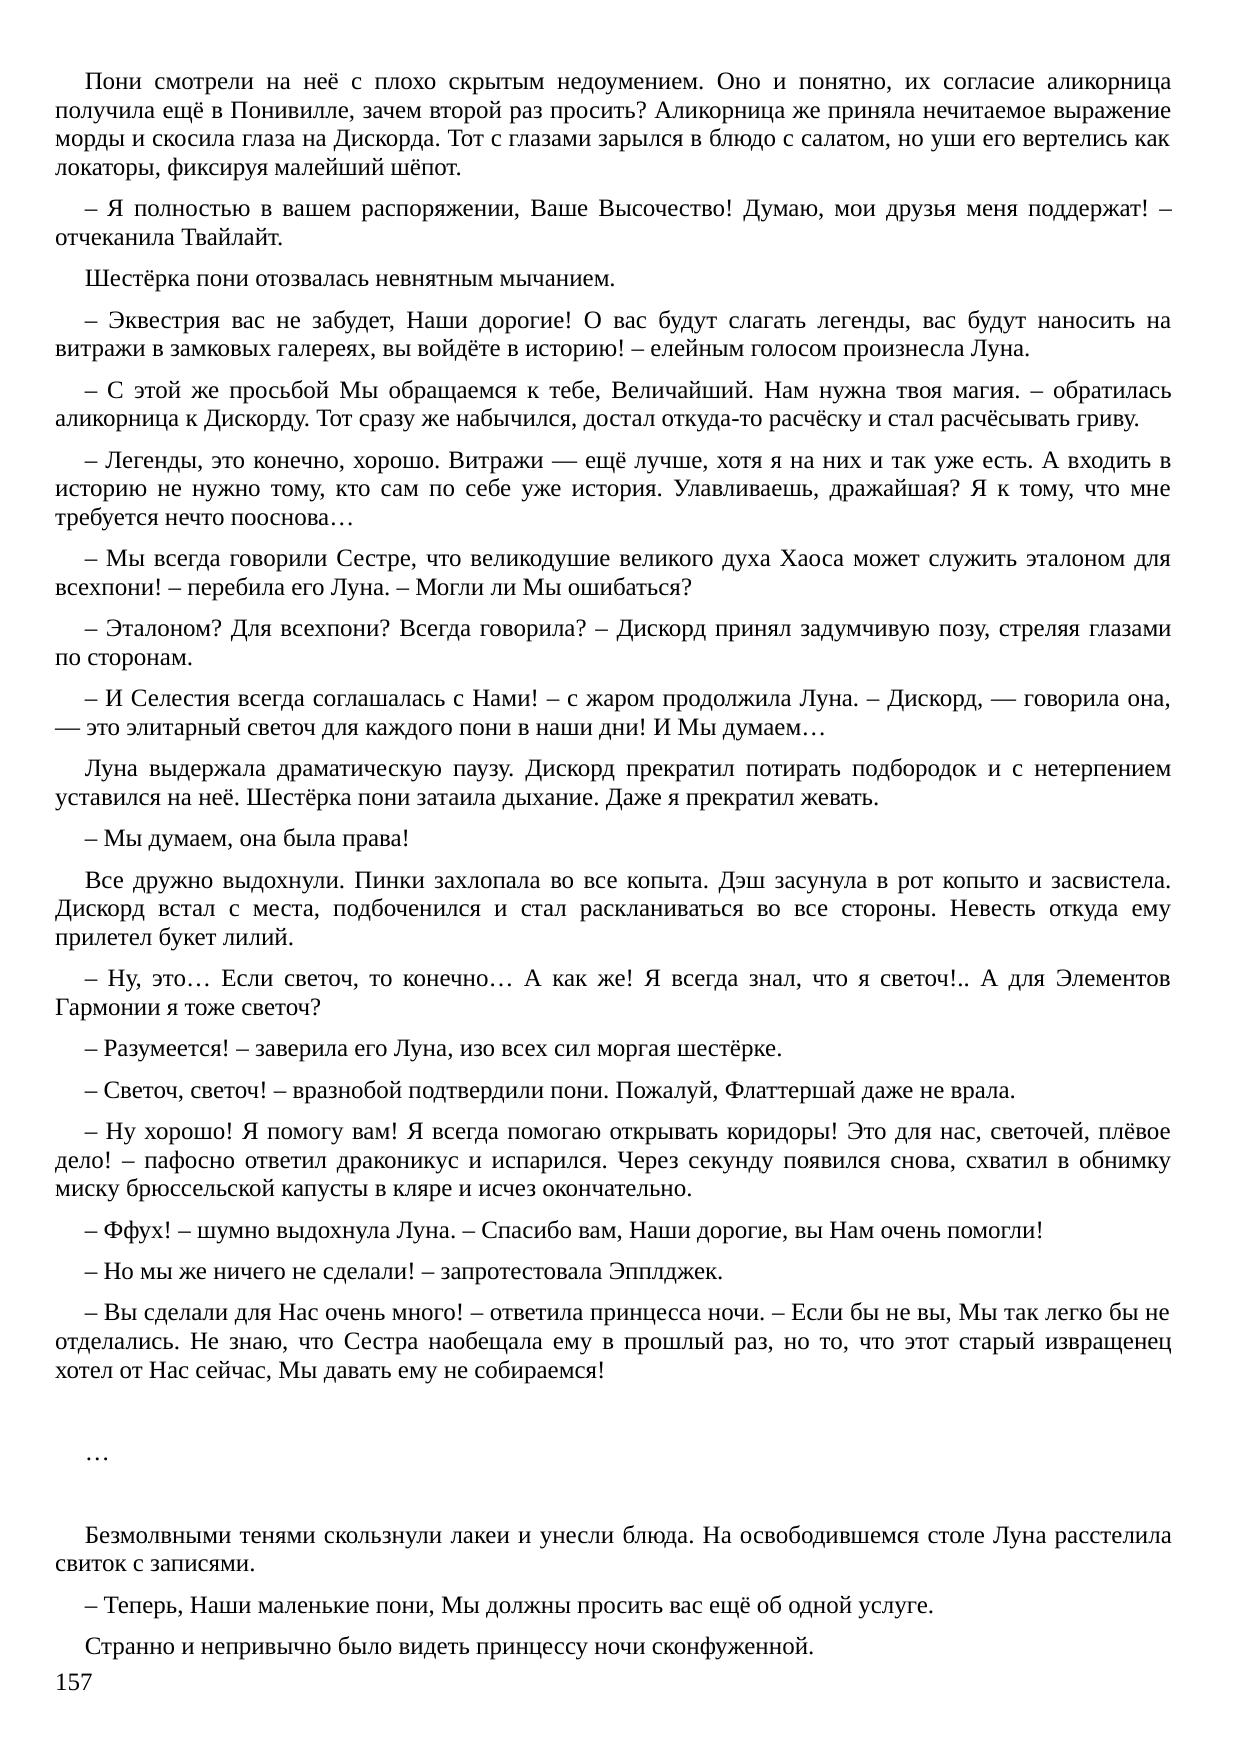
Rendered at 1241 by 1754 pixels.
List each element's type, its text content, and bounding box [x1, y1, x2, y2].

text – И Селестия всегда соглашалась с Нами! – с жаром продолжила Луна. – Дискорд, — говорила она, — это элитарный светоч для каждого пони в наши дни! И Мы думаем… [55, 683, 1173, 741]
text – Эквестрия вас не забудет, Наши дорогие! О вас будут слагать легенды, вас будут наносить на витражи в замковых галереях, вы войдёте в историю! – елейным голосом произнесла Луна. [55, 305, 1173, 362]
text – Мы думаем, она была права! [55, 823, 1173, 852]
text Странно и непривычно было видеть принцессу ночи сконфуженной. [55, 1631, 1173, 1660]
text Все дружно выдохнули. Пинки захлопала во все копыта. Дэш засунула в рот копыто и засвистела. Дискорд встал с места, подбоченился и стал раскланиваться во все стороны. Невесть откуда ему прилетел букет лилий. [55, 865, 1173, 951]
text – Теперь, Наши маленькие пони, Мы должны просить вас ещё об одной услуге. [55, 1590, 1173, 1618]
text – Легенды, это конечно, хорошо. Витражи — ещё лучше, хотя я на них и так уже есть. А входить в историю не нужно тому, кто сам по себе уже история. Улавливаешь, дражайшая? Я к тому, что мне требуется нечто пооснова… [55, 445, 1173, 531]
text – Вы сделали для Нас очень много! – ответила принцесса ночи. – Если бы не вы, Мы так легко бы не отделались. Не знаю, что Сестра наобещала ему в прошлый раз, но то, что этот старый извращенец хотел от Нас сейчас, Мы давать ему не собираемся! [55, 1297, 1173, 1383]
text – Но мы же ничего не сделали! – запротестовала Эпплджек. [55, 1256, 1173, 1285]
text – Ну, это… Если светоч, то конечно… А как же! Я всегда знал, что я светоч!.. А для Элементов Гармонии я тоже светоч? [55, 963, 1173, 1021]
text – Мы всегда говорили Сестре, что великодушие великого духа Хаоса может служить эталоном для всехпони! – перебила его Луна. – Могли ли Мы ошибаться? [55, 543, 1173, 601]
text – Разумеется! – заверила его Луна, изо всех сил моргая шестёрке. [55, 1033, 1173, 1062]
text Луна выдержала драматическую паузу. Дискорд прекратил потирать подбородок и с нетерпением уставился на неё. Шестёрка пони затаила дыхание. Даже я прекратил жевать. [55, 753, 1173, 811]
text – Ну хорошо! Я помогу вам! Я всегда помогаю открывать коридоры! Это для нас, светочей, плёвое дело! – пафосно ответил драконикус и испарился. Через секунду появился снова, схватил в обнимку миску брюссельской капусты в кляре и исчез окончательно. [55, 1116, 1173, 1202]
text Пони смотрели на неё с плохо скрытым недоумением. Оно и понятно, их согласие аликорница получила ещё в Понивилле, зачем второй раз просить? Аликорница же приняла нечитаемое выражение морды и скосила глаза на Дискорда. Тот с глазами зарылся в блюдо с салатом, но уши его вертелись как локаторы, фиксируя малейший шёпот. [55, 66, 1173, 181]
text – Эталоном? Для всехпони? Всегда говорила? – Дискорд принял задумчивую позу, стреляя глазами по сторонам. [55, 613, 1173, 671]
text … [55, 1437, 1173, 1466]
text Шестёрка пони отозвалась невнятным мычанием. [55, 263, 1173, 292]
text – Светоч, светоч! – вразнобой подтвердили пони. Пожалуй, Флаттершай даже не врала. [55, 1075, 1173, 1103]
text – Я полностью в вашем распоряжении, Ваше Высочество! Думаю, мои друзья меня поддержат! – отчеканила Твайлайт. [55, 193, 1173, 251]
text Безмолвными тенями скользнули лакеи и унесли блюда. На освободившемся столе Луна расстелила свиток с записями. [55, 1520, 1173, 1577]
text – С этой же просьбой Мы обращаемся к тебе, Величайший. Нам нужна твоя магия. – обратилась аликорница к Дискорду. Тот сразу же набычился, достал откуда-то расчёску и стал расчёсывать гриву. [55, 375, 1173, 432]
text – Ффух! – шумно выдохнула Луна. – Спасибо вам, Наши дорогие, вы Нам очень помогли! [55, 1215, 1173, 1243]
